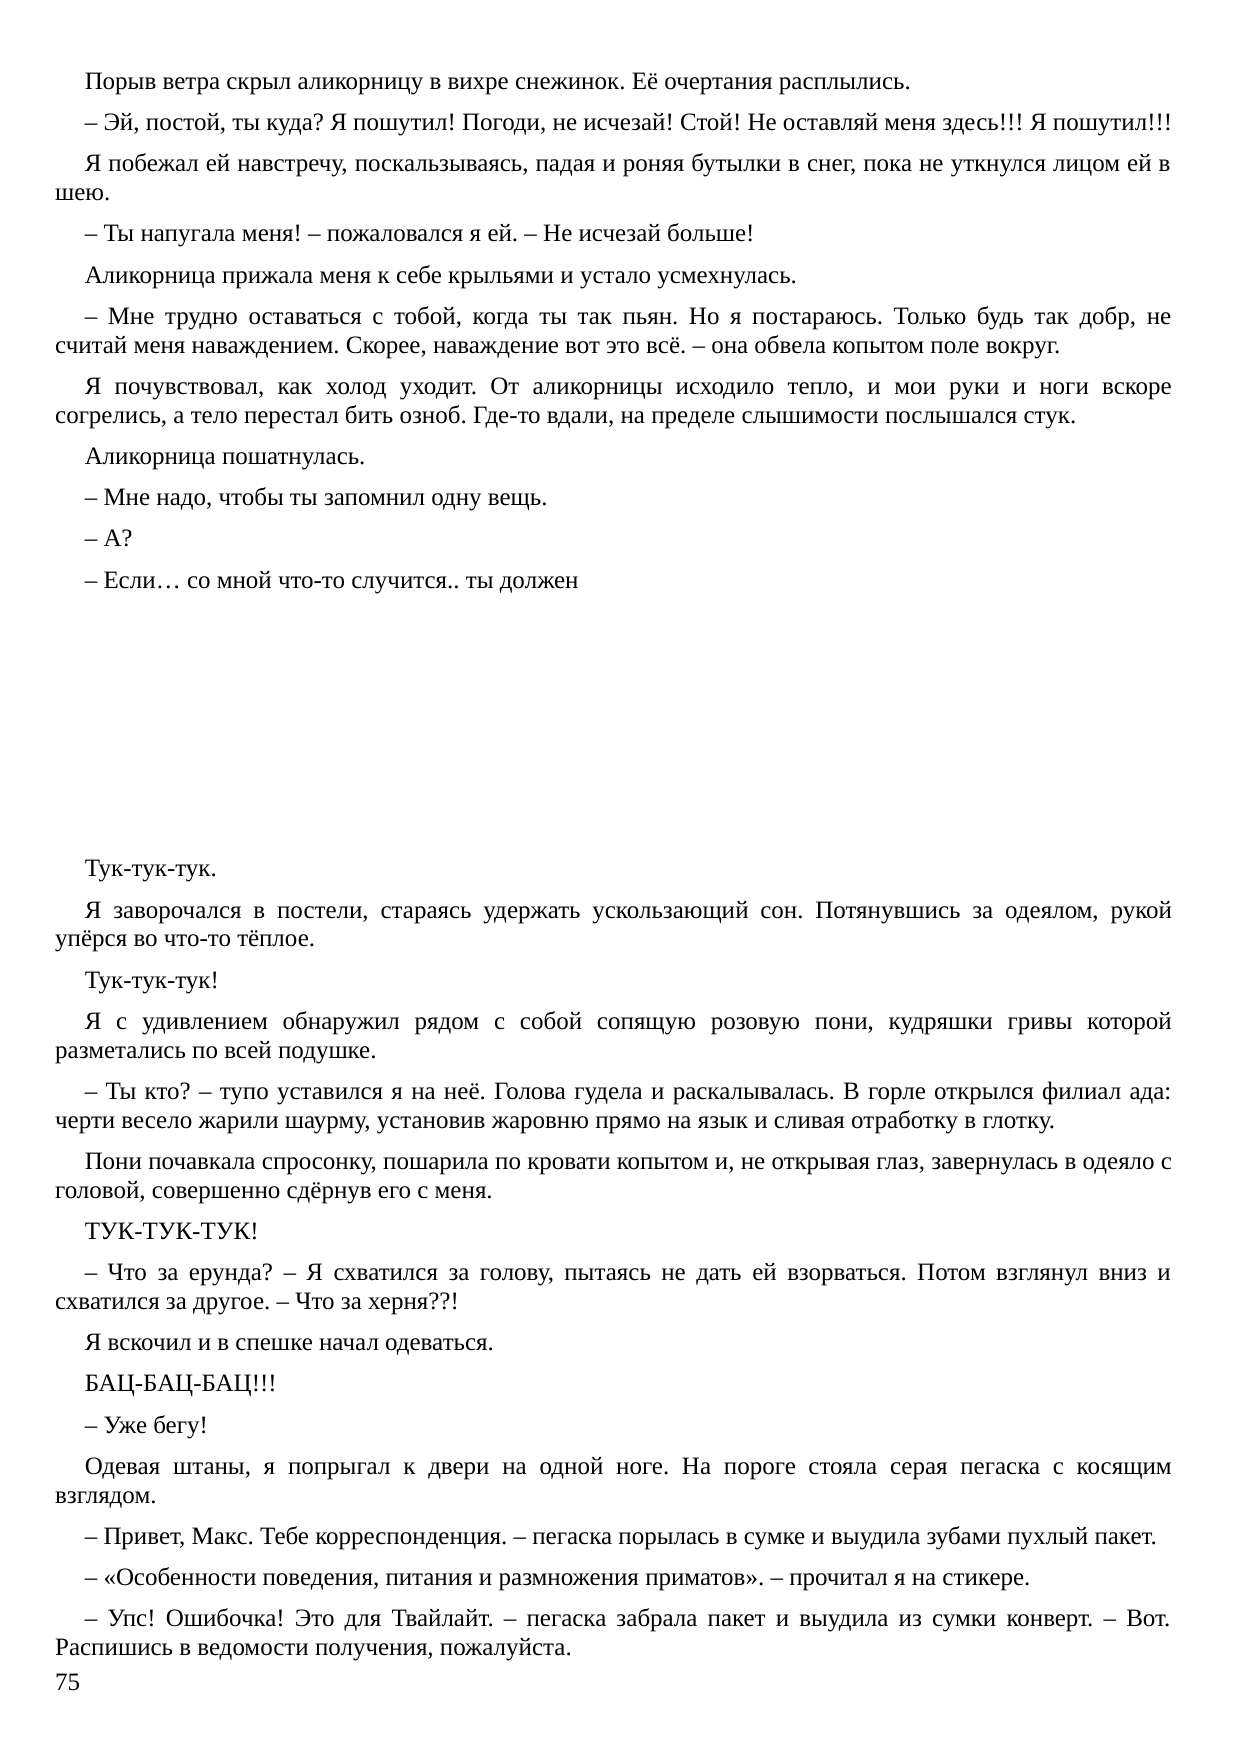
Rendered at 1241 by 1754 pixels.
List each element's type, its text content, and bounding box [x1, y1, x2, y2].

text – «Особенности поведения, питания и размножения приматов». – прочитал я на стикере. [55, 1562, 1173, 1591]
text – Если… со мной что-то случится.. ты должен [55, 565, 1173, 593]
text – Эй, постой, ты куда? Я пошутил! Погоди, не исчезай! Стой! Не оставляй меня здесь!!! Я пошутил!!! [55, 107, 1173, 136]
text Одевая штаны, я попрыгал к двери на одной ноге. На пороге стояла серая пегаска с косящим взглядом. [55, 1451, 1173, 1508]
text Я почувствовал, как холод уходит. От аликорницы исходило тепло, и мои руки и ноги вскоре согрелись, а тело перестал бить озноб. Где-то вдали, на пределе слышимости послышался стук. [55, 371, 1173, 428]
text Я с удивлением обнаружил рядом с собой сопящую розовую пони, кудряшки гривы которой разметались по всей подушке. [55, 1006, 1173, 1063]
text – Уже бегу! [55, 1410, 1173, 1438]
text – Ты кто? – тупо уставился я на неё. Голова гудела и раскалывалась. В горле открылся филиал ада: черти весело жарили шаурму, установив жаровню прямо на язык и сливая отработку в глотку. [55, 1076, 1173, 1133]
text – Ты напугала меня! – пожаловался я ей. – Не исчезай больше! [55, 218, 1173, 247]
text Тук-тук-тук! [55, 965, 1173, 993]
text Я заворочался в постели, стараясь удержать ускользающий сон. Потянувшись за одеялом, рукой упёрся во что-то тёплое. [55, 895, 1173, 952]
text Я вскочил и в спешке начал одеваться. [55, 1327, 1173, 1356]
text – Упс! Ошибочка! Это для Твайлайт. – пегаска забрала пакет и выудила из сумки конверт. – Вот. Распишись в ведомости получения, пожалуйста. [55, 1603, 1173, 1661]
text Порыв ветра скрыл аликорницу в вихре снежинок. Её очертания расплылись. [55, 66, 1173, 95]
text Аликорница прижала меня к себе крыльями и устало усмехнулась. [55, 260, 1173, 288]
text – А? [55, 523, 1173, 552]
text – Мне трудно оставаться с тобой, когда ты так пьян. Но я постараюсь. Только будь так добр, не считай меня наваждением. Скорее, наваждение вот это всё. – она обвела копытом поле вокруг. [55, 301, 1173, 358]
text ТУК-ТУК-ТУК! [55, 1216, 1173, 1245]
text БАЦ-БАЦ-БАЦ!!! [55, 1368, 1173, 1397]
text Аликорница пошатнулась. [55, 441, 1173, 470]
text – Мне надо, чтобы ты запомнил одну вещь. [55, 482, 1173, 511]
text – Что за ерунда? – Я схватился за голову, пытаясь не дать ей взорваться. Потом взглянул вниз и схватился за другое. – Что за херня??! [55, 1257, 1173, 1315]
text Я побежал ей навстречу, поскальзываясь, падая и роняя бутылки в снег, пока не уткнулся лицом ей в шею. [55, 148, 1173, 206]
text – Привет, Макс. Тебе корреспонденция. – пегаска порылась в сумке и выудила зубами пухлый пакет. [55, 1521, 1173, 1550]
text Тук-тук-тук. [55, 853, 1173, 882]
text Пони почавкала спросонку, пошарила по кровати копытом и, не открывая глаз, завернулась в одеяло с головой, совершенно сдёрнув его с меня. [55, 1146, 1173, 1203]
